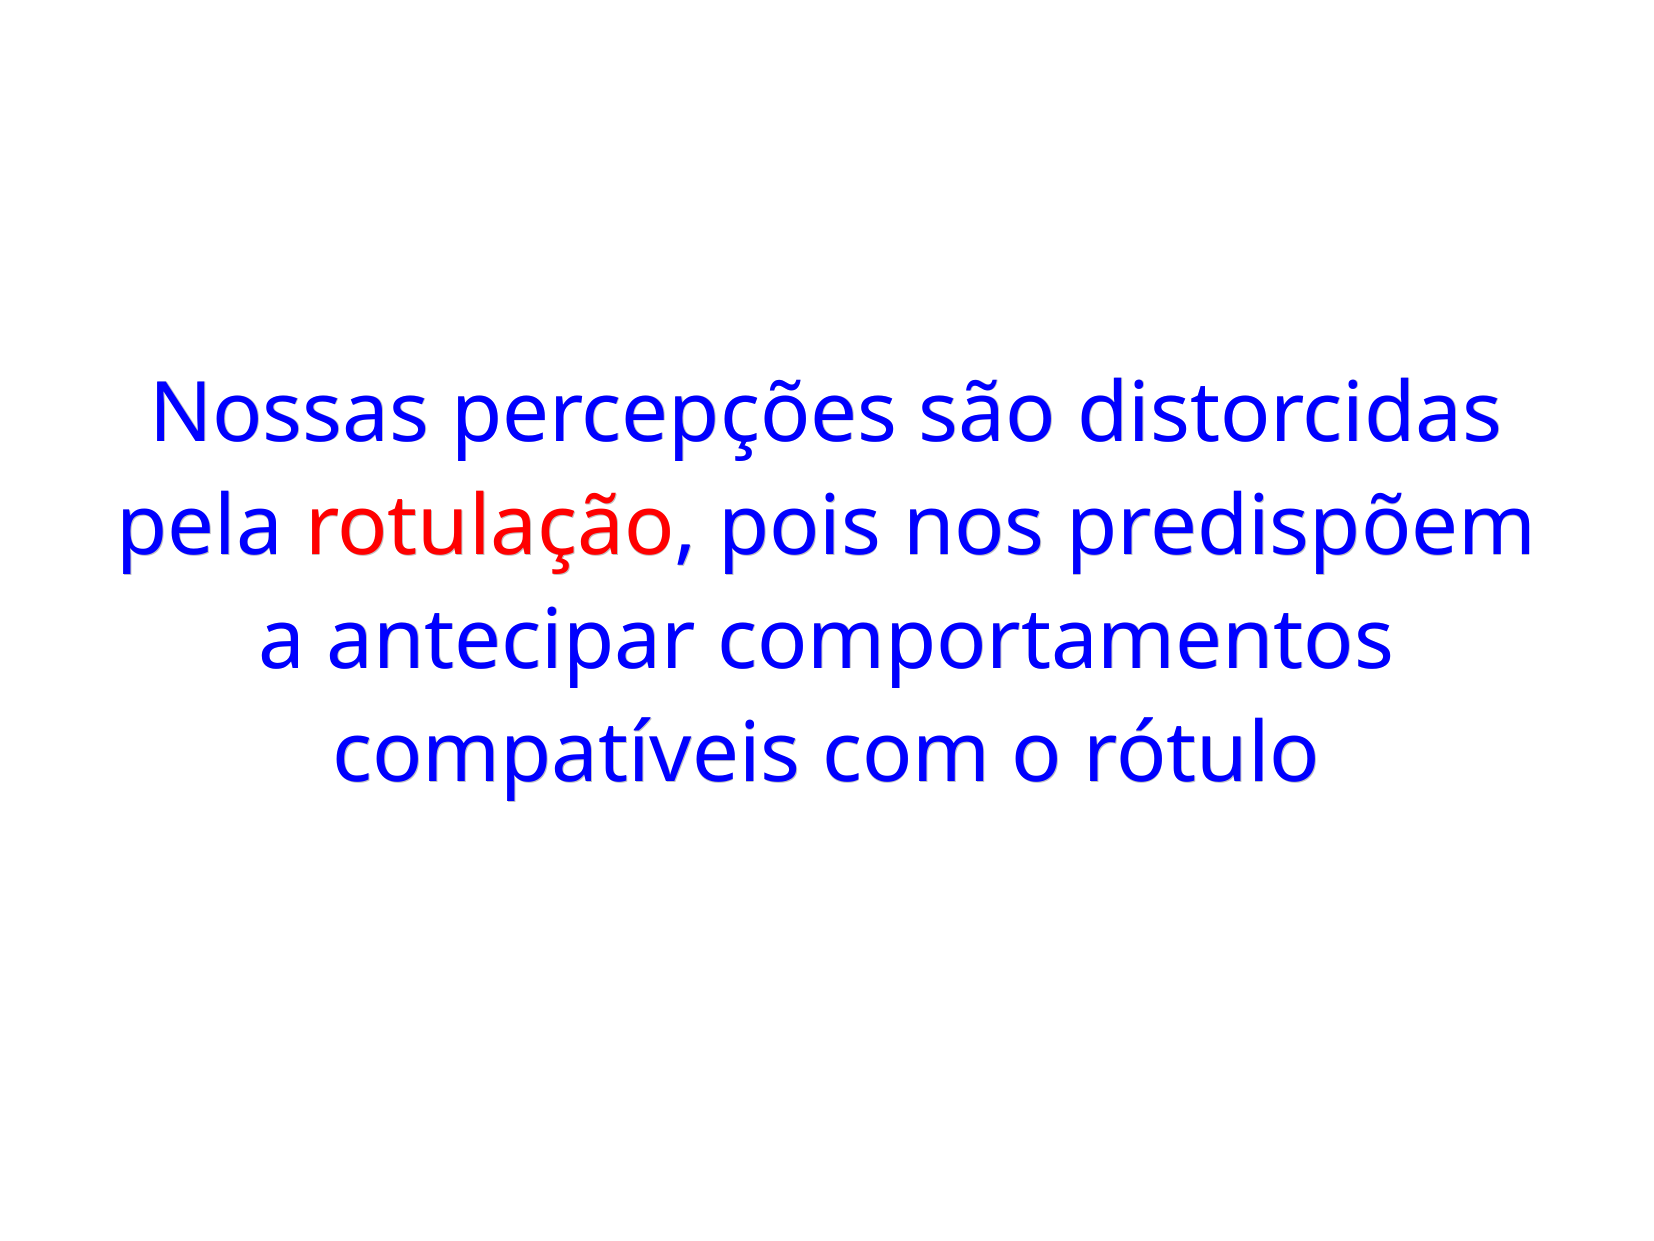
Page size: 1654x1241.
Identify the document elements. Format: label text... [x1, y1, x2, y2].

subtitle Nossas percepções são distorcidas pela rotulação, pois nos predispõem a antecipar comportamentos compatíveis com o rótulo [82, 428, 1571, 730]
